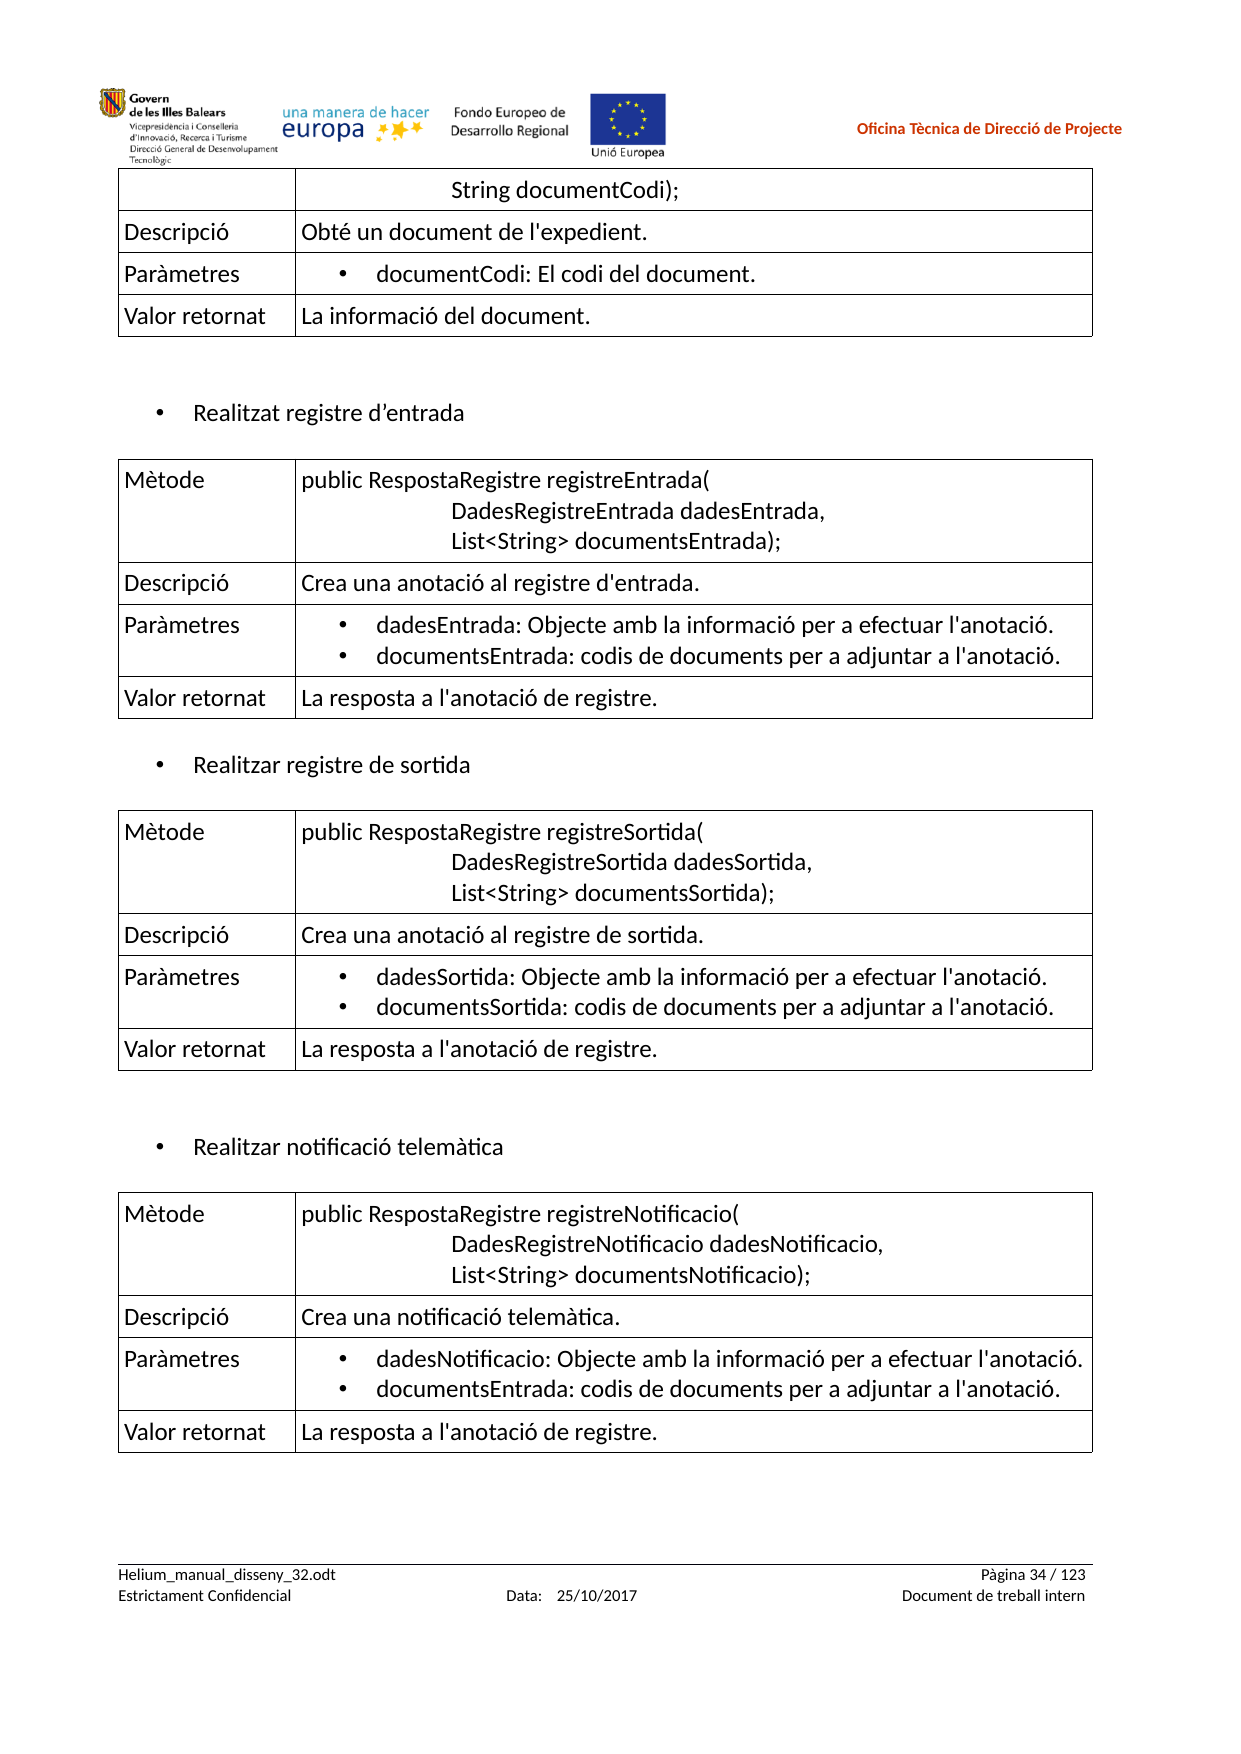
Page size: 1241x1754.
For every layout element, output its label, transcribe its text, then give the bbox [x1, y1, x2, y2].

table_cell Descripció [119, 563, 295, 604]
table_cell Crea una notificació telemàtica. [296, 1296, 1092, 1337]
table_cell La resposta a l'anotació de registre. [296, 677, 1092, 718]
table_header public RespostaRegistre registreEntrada( DadesRegistreEntrada dadesEntrada, List<String> documentsEntrada); [296, 460, 1092, 562]
table_header public RespostaRegistre registreNotificacio( DadesRegistreNotificacio dadesNotificacio, List<String> documentsNotificacio); [296, 1193, 1092, 1295]
list Realitzat registre d’entrada [156, 397, 1122, 428]
table_cell Obté un document de l'expedient. [296, 211, 1092, 252]
table_cell Paràmetres [119, 605, 295, 676]
table_cell Descripció [119, 1296, 295, 1337]
table_header Mètode [119, 811, 295, 913]
table_cell Paràmetres [119, 1338, 295, 1410]
table_cell Crea una anotació al registre d'entrada. [296, 563, 1092, 604]
table_cell Crea una anotació al registre de sortida. [296, 914, 1092, 955]
table_cell dadesSortida: Objecte amb la informació per a efectuar l'anotació. documentsSortida: codis de documents per a adjuntar a l'anotació. [296, 956, 1092, 1028]
table_cell Paràmetres [119, 956, 295, 1028]
table_cell Paràmetres [119, 253, 295, 294]
table_cell Descripció [119, 914, 295, 955]
table_cell La resposta a l'anotació de registre. [296, 1411, 1092, 1452]
table_cell Valor retornat [119, 677, 295, 718]
table_cell Valor retornat [119, 295, 295, 336]
table_cell La informació del document. [296, 295, 1092, 336]
table_header Mètode [119, 1193, 295, 1295]
list Realitzar notificació telemàtica [156, 1131, 1122, 1162]
table_header [119, 169, 295, 210]
table_cell dadesEntrada: Objecte amb la informació per a efectuar l'anotació. documentsEntrada: codis de documents per a adjuntar a l'anotació. [296, 605, 1092, 676]
table_cell Valor retornat [119, 1029, 295, 1070]
table_cell dadesNotificacio: Objecte amb la informació per a efectuar l'anotació. documentsEntrada: codis de documents per a adjuntar a l'anotació. [296, 1338, 1092, 1410]
picture [99, 87, 668, 166]
table_header public RespostaRegistre registreSortida( DadesRegistreSortida dadesSortida, List<String> documentsSortida); [296, 811, 1092, 913]
table_cell documentCodi: El codi del document. [296, 253, 1092, 294]
table_header Mètode [119, 460, 295, 562]
table_cell Valor retornat [119, 1411, 295, 1452]
table_cell Descripció [119, 211, 295, 252]
table_cell La resposta a l'anotació de registre. [296, 1029, 1092, 1070]
table_header String documentCodi); [296, 169, 1092, 210]
list Realitzar registre de sortida [156, 749, 1122, 779]
